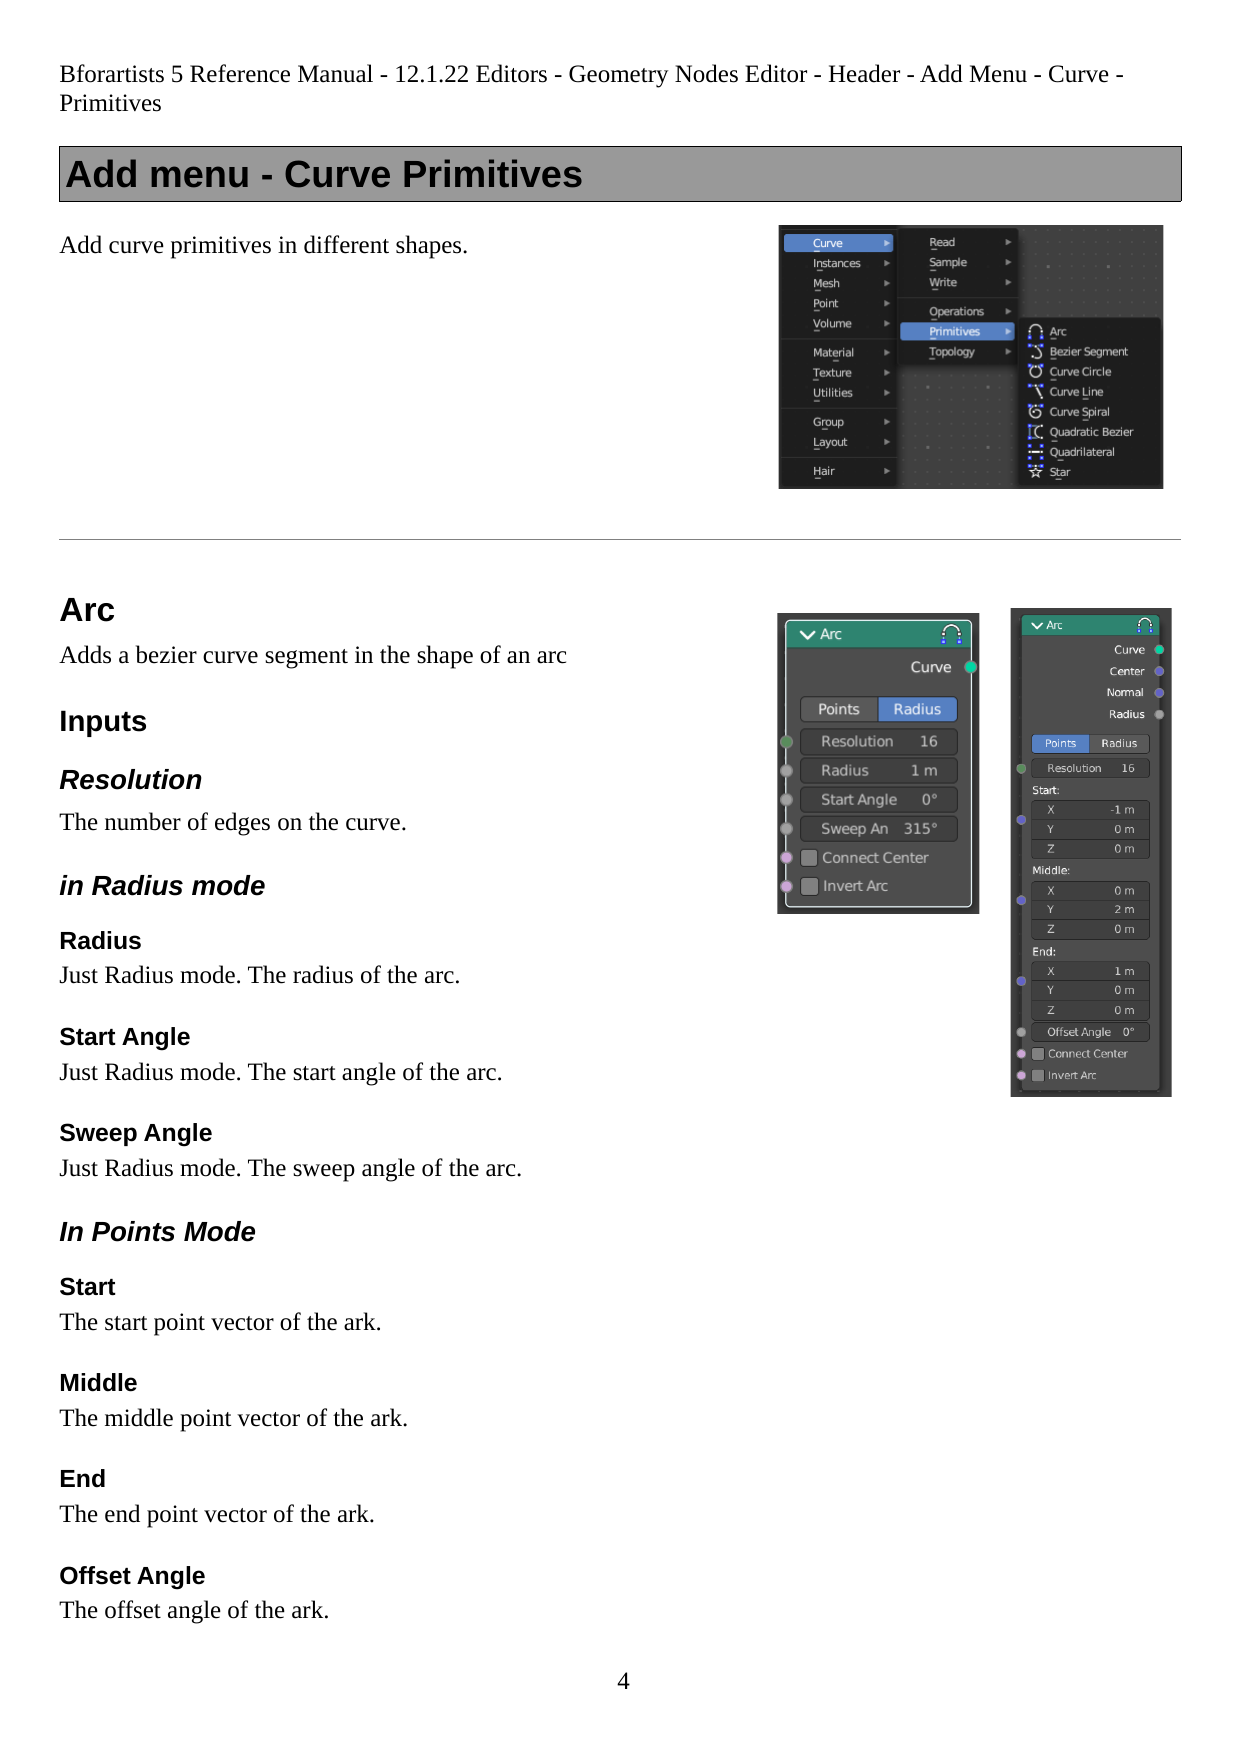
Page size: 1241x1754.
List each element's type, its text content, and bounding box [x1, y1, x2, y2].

text Just Radius mode. The start angle of the arc. [59, 1057, 1010, 1086]
text The number of edges on the curve. [59, 807, 777, 836]
subtitle Sweep Angle [59, 1118, 1181, 1147]
subtitle [980, 763, 1010, 795]
text Just Radius mode. The sweep angle of the arc. [59, 1153, 1181, 1182]
text [980, 807, 1010, 836]
subtitle [980, 869, 1010, 901]
subtitle Start [59, 1272, 1181, 1300]
subtitle Middle [59, 1368, 1181, 1397]
subtitle Resolution [59, 763, 777, 795]
subtitle [1172, 763, 1181, 795]
table_header Add menu - Curve Primitives [60, 147, 1181, 201]
subtitle [1172, 704, 1181, 738]
text The middle point vector of the ark. [59, 1403, 1181, 1432]
text The start point vector of the ark. [59, 1307, 1181, 1335]
text Just Radius mode. The radius of the arc. [59, 961, 1010, 989]
subtitle [1172, 869, 1181, 901]
subtitle Inputs [59, 704, 777, 738]
subtitle Arc [59, 589, 1181, 628]
subtitle In Points Mode [59, 1215, 1181, 1247]
subtitle [1172, 1022, 1181, 1051]
text The offset angle of the ark. [59, 1596, 1181, 1624]
picture [778, 225, 1164, 489]
picture [1010, 608, 1172, 1097]
subtitle Radius [59, 926, 1010, 954]
subtitle Start Angle [59, 1022, 1010, 1051]
picture [777, 613, 980, 914]
text Adds a bezier curve segment in the shape of an arc [59, 641, 777, 669]
text Add curve primitives in different shapes. [59, 230, 778, 259]
text The end point vector of the ark. [59, 1499, 1181, 1528]
subtitle Offset Angle [59, 1561, 1181, 1589]
subtitle [1172, 926, 1181, 954]
subtitle End [59, 1464, 1181, 1493]
subtitle in Radius mode [59, 869, 777, 901]
subtitle [980, 704, 1010, 738]
